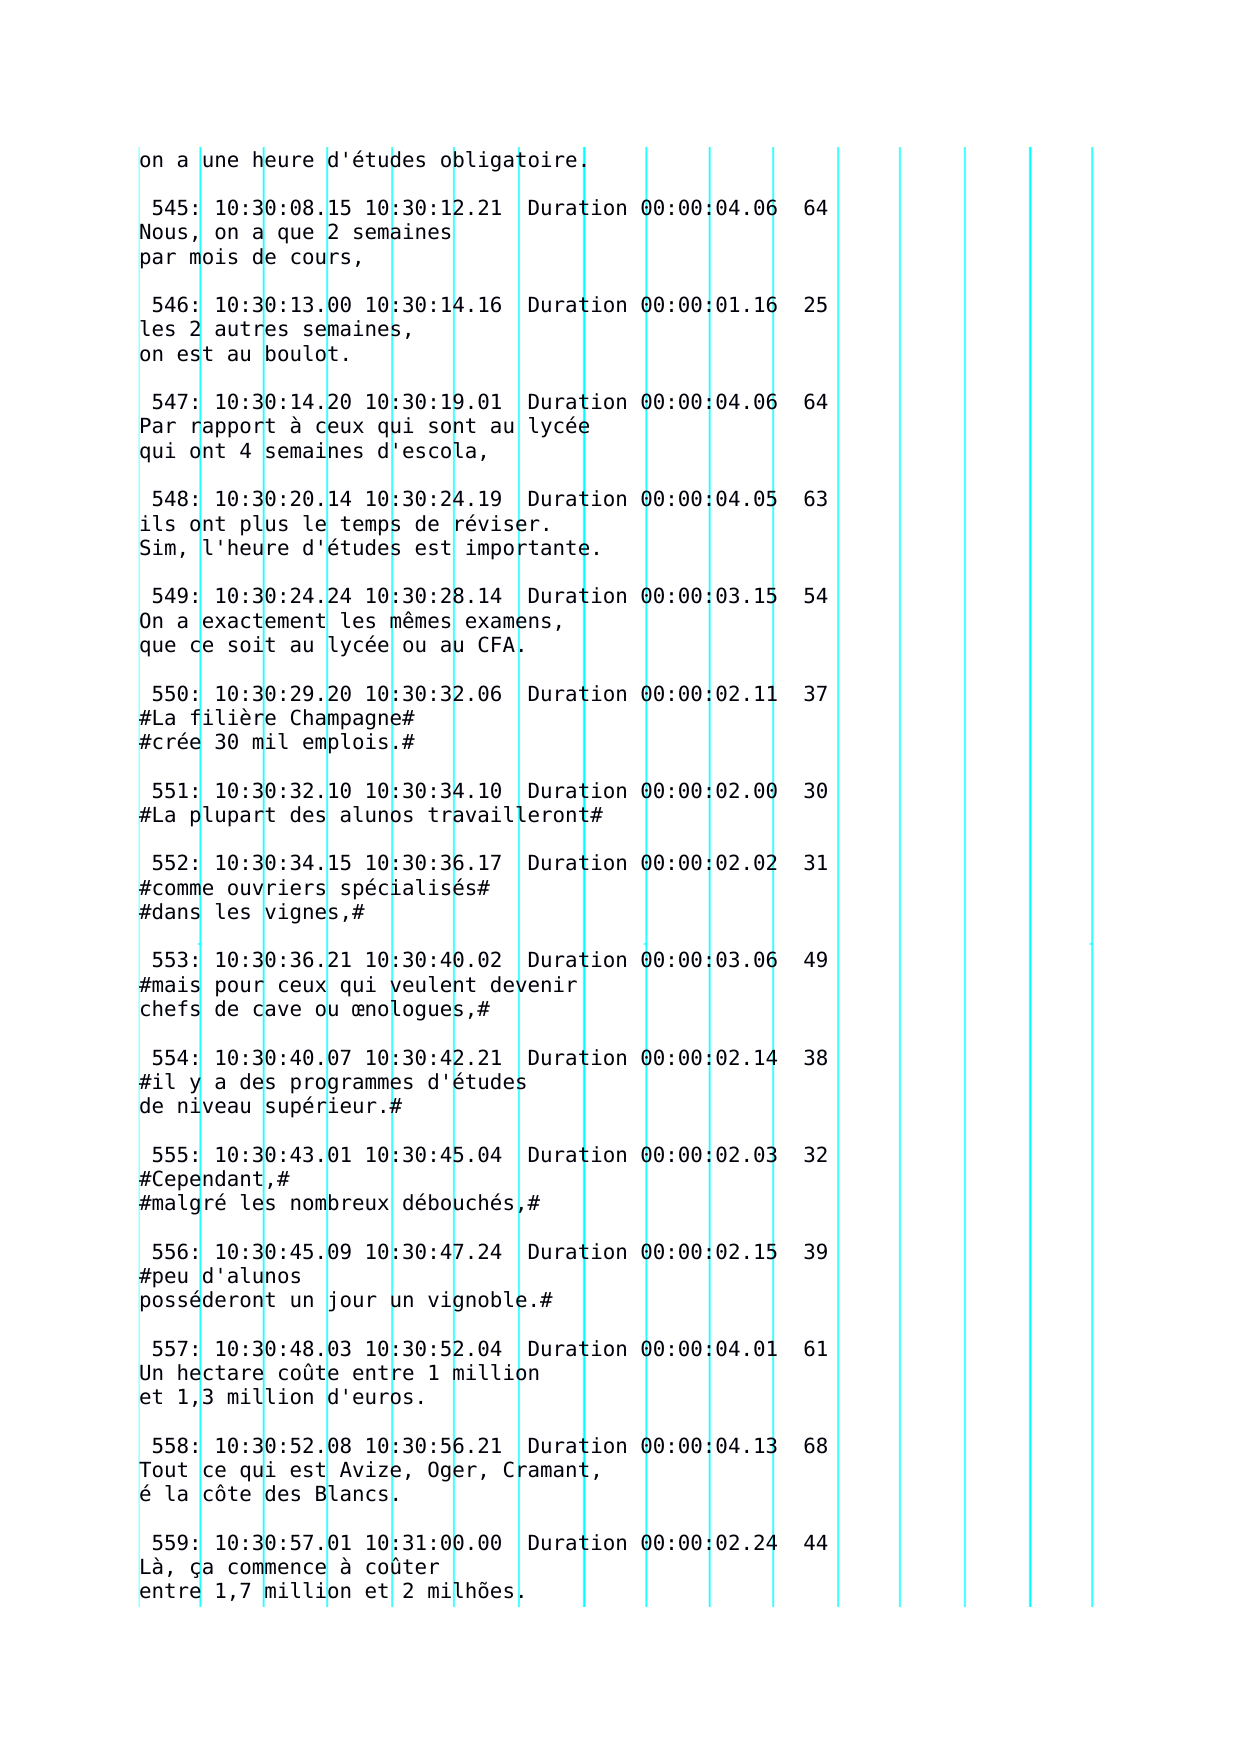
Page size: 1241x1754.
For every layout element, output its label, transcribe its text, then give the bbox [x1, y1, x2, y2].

text Sim, l'heure d'études est importante. [139, 536, 1101, 560]
text Là, ça commence à coûter [139, 1555, 1101, 1579]
text 549: 10:30:24.24 10:30:28.14 Duration 00:00:03.15 54 [139, 584, 1101, 609]
text 555: 10:30:43.01 10:30:45.04 Duration 00:00:02.03 32 [139, 1143, 1101, 1167]
text on a une heure d'études obligatoire. [139, 148, 1101, 172]
text Un hectare coûte entre 1 million [139, 1361, 1101, 1385]
text #La plupart des alunos travailleront# [139, 803, 1101, 827]
text 556: 10:30:45.09 10:30:47.24 Duration 00:00:02.15 39 [139, 1240, 1101, 1264]
text 548: 10:30:20.14 10:30:24.19 Duration 00:00:04.05 63 [139, 487, 1101, 512]
text 559: 10:30:57.01 10:31:00.00 Duration 00:00:02.24 44 [139, 1531, 1101, 1555]
text Nous, on a que 2 semaines [139, 220, 1101, 245]
text 551: 10:30:32.10 10:30:34.10 Duration 00:00:02.00 30 [139, 779, 1101, 803]
text 550: 10:30:29.20 10:30:32.06 Duration 00:00:02.11 37 [139, 682, 1101, 706]
text par mois de cours, [139, 245, 1101, 269]
text 552: 10:30:34.15 10:30:36.17 Duration 00:00:02.02 31 [139, 851, 1101, 876]
text 546: 10:30:13.00 10:30:14.16 Duration 00:00:01.16 25 [139, 293, 1101, 317]
text On a exactement les mêmes examens, [139, 609, 1101, 633]
picture [138, 147, 1102, 1607]
text 554: 10:30:40.07 10:30:42.21 Duration 00:00:02.14 38 [139, 1046, 1101, 1070]
text #La filière Champagne# [139, 706, 1101, 730]
text qui ont 4 semaines d'escola, [139, 439, 1101, 463]
text 553: 10:30:36.21 10:30:40.02 Duration 00:00:03.06 49 [139, 948, 1101, 973]
text #dans les vignes,# [139, 900, 1101, 924]
text que ce soit au lycée ou au CFA. [139, 633, 1101, 657]
text ils ont plus le temps de réviser. [139, 512, 1101, 536]
text Par rapport à ceux qui sont au lycée [139, 414, 1101, 439]
text #malgré les nombreux débouchés,# [139, 1191, 1101, 1216]
text é la côte des Blancs. [139, 1482, 1101, 1507]
text les 2 autres semaines, [139, 317, 1101, 342]
text Tout ce qui est Avize, Oger, Cramant, [139, 1458, 1101, 1482]
text on est au boulot. [139, 342, 1101, 366]
text #il y a des programmes d'études [139, 1070, 1101, 1094]
text chefs de cave ou œnologues,# [139, 997, 1101, 1021]
text entre 1,7 million et 2 milhões. [139, 1579, 1101, 1604]
text #crée 30 mil emplois.# [139, 730, 1101, 754]
text de niveau supérieur.# [139, 1094, 1101, 1118]
text #peu d'alunos [139, 1264, 1101, 1288]
text #mais pour ceux qui veulent devenir [139, 973, 1101, 997]
text #Cependant,# [139, 1167, 1101, 1191]
text posséderont un jour un vignoble.# [139, 1288, 1101, 1313]
text 545: 10:30:08.15 10:30:12.21 Duration 00:00:04.06 64 [139, 196, 1101, 220]
text 558: 10:30:52.08 10:30:56.21 Duration 00:00:04.13 68 [139, 1434, 1101, 1458]
text 547: 10:30:14.20 10:30:19.01 Duration 00:00:04.06 64 [139, 390, 1101, 414]
text 557: 10:30:48.03 10:30:52.04 Duration 00:00:04.01 61 [139, 1337, 1101, 1361]
text #comme ouvriers spécialisés# [139, 876, 1101, 900]
text et 1,3 million d'euros. [139, 1385, 1101, 1410]
